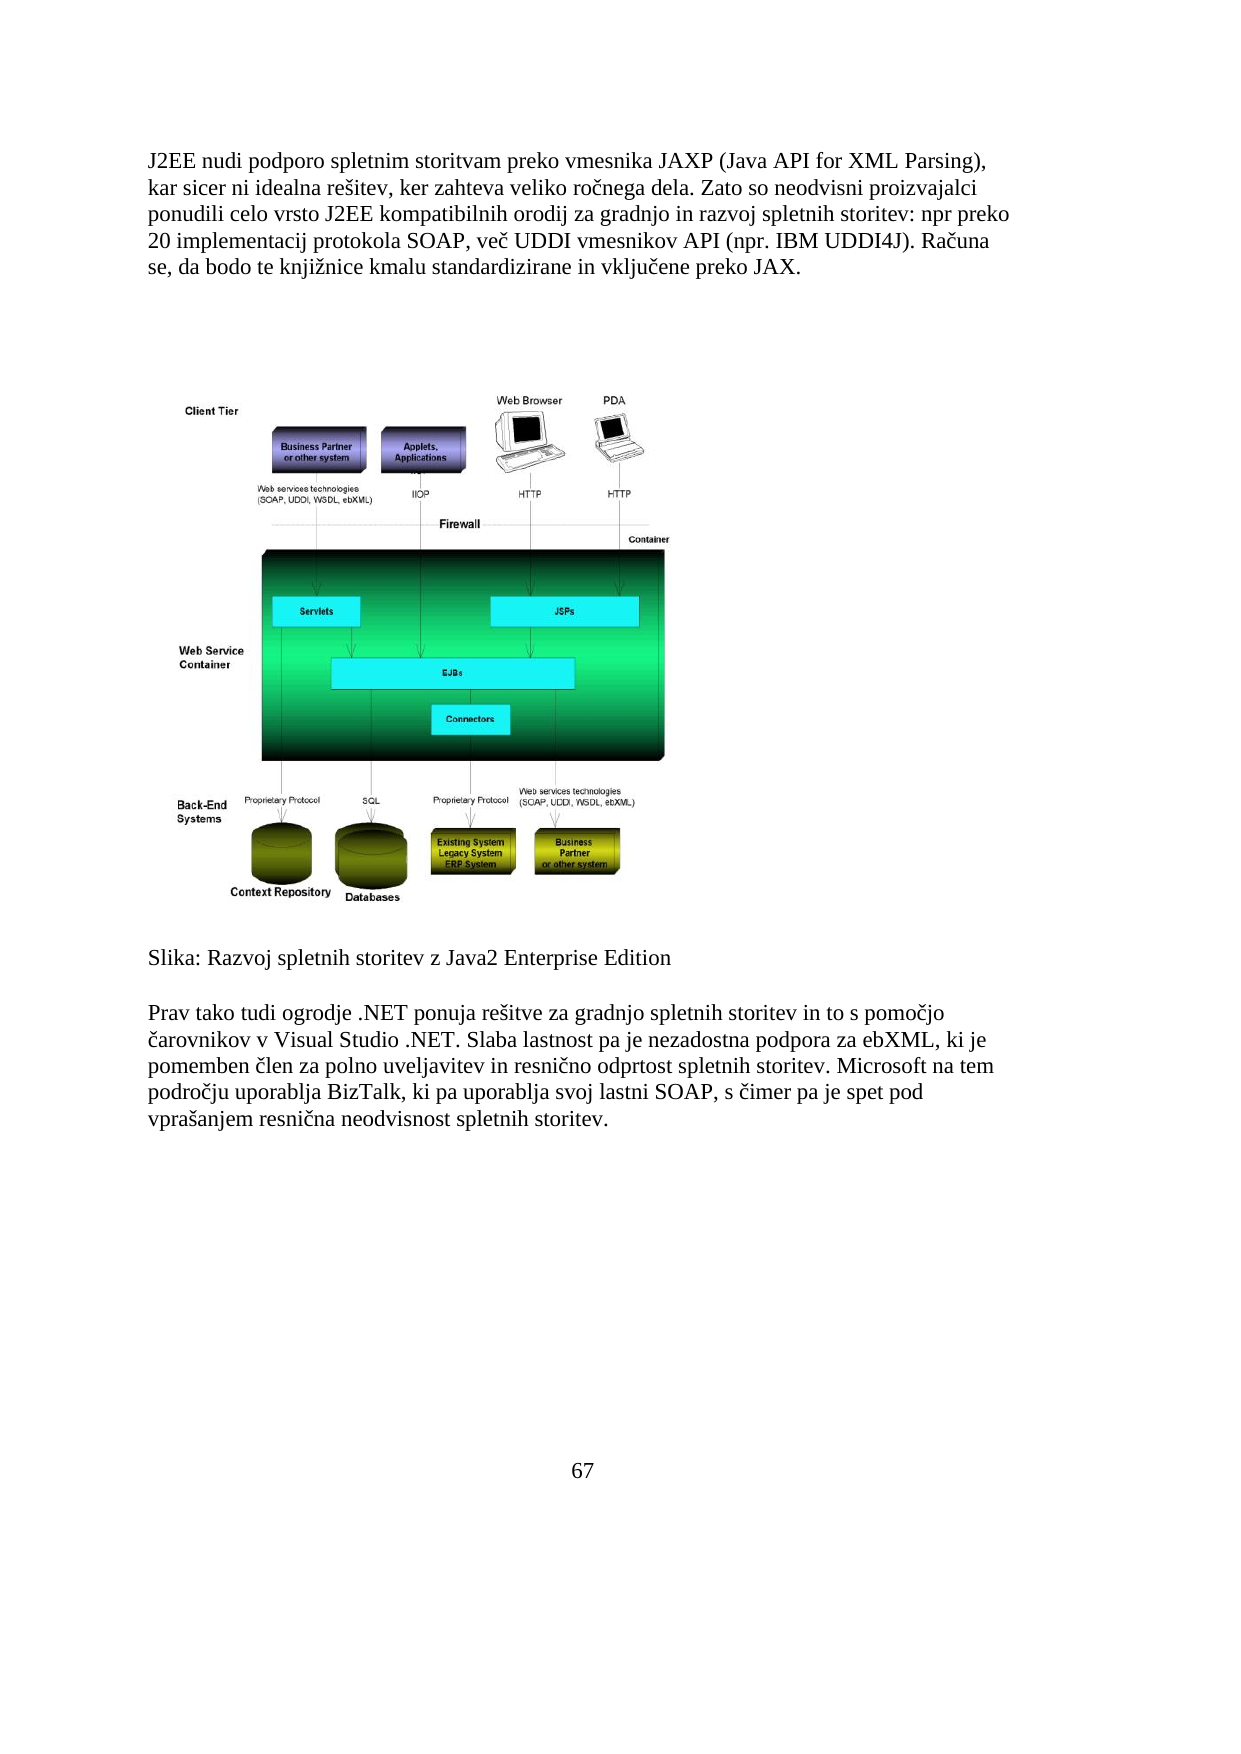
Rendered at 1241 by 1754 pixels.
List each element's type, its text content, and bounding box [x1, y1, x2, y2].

text J2EE nudi podporo spletnim storitvam preko vmesnika JAXP (Java API for XML Parsing), kar sicer ni idealna rešitev, ker zahteva veliko ročnega dela. Zato so neodvisni proizvajalci ponudili celo vrsto J2EE kompatibilnih orodij za gradnjo in razvoj spletnih storitev: npr preko 20 implementacij protokola SOAP, več UDDI vmesnikov API (npr. IBM UDDI4J). Računa se, da bodo te knjižnice kmalu standardizirane in vključene preko JAX. [148, 148, 1018, 279]
picture [164, 373, 693, 906]
text Prav tako tudi ogrodje .NET ponuja rešitve za gradnjo spletnih storitev in to s pomočjo čarovnikov v Visual Studio .NET. Slaba lastnost pa je nezadostna podpora za ebXML, ki je pomemben člen za polno uveljavitev in resnično odprtost spletnih storitev. Microsoft na tem področju uporablja BizTalk, ki pa uporablja svoj lastni SOAP, s čimer pa je spet pod vprašanjem resnična neodvisnost spletnih storitev. [148, 999, 1018, 1131]
text Slika: Razvoj spletnih storitev z Java2 Enterprise Edition [148, 944, 1018, 970]
